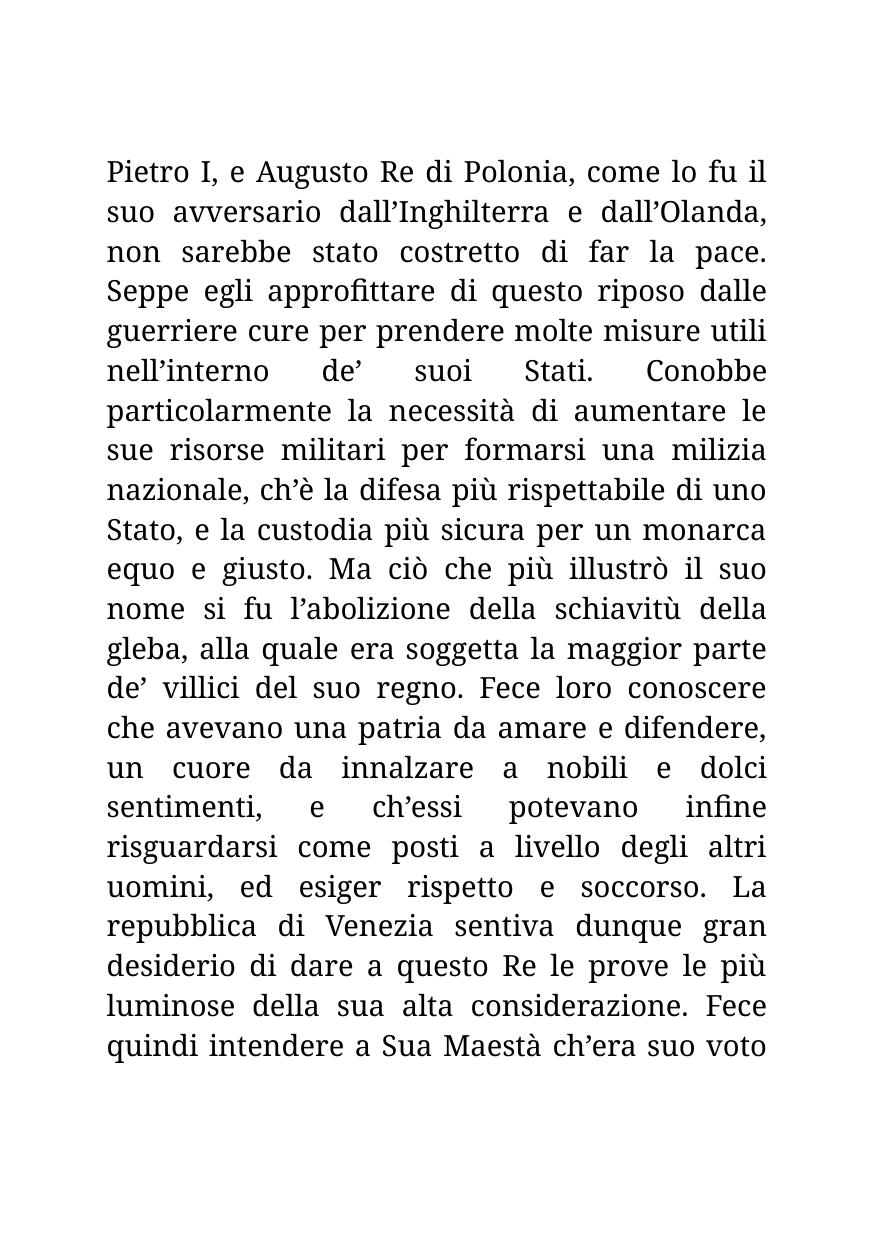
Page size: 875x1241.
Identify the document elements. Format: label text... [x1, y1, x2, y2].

text Pietro I, e Augusto Re di Polonia, come lo fu il suo avversario dall’Inghilterra e dall’Olanda, non sarebbe stato costretto di far la pace. Seppe egli approfittare di questo riposo dalle guerriere cure per prendere molte misure utili nell’interno de’ suoi Stati. Conobbe particolarmente la necessità di aumentare le sue risorse militari per formarsi una milizia nazionale, ch’è la difesa più rispettabile di uno Stato, e la custodia più sicura per un monarca equo e giusto. Ma ciò che più illustrò il suo nome si fu l’abolizione della schiavitù della gleba, alla quale era soggetta la maggior parte de’ villici del suo regno. Fece loro conoscere che avevano una patria da amare e difendere, un cuore da innalzare a nobili e dolci sentimenti, e ch’essi potevano infine risguardarsi come posti a livello degli altri uomini, ed esiger rispetto e soccorso. La repubblica di Venezia sentiva dunque gran desiderio di dare a questo Re le prove le più luminose della sua alta considerazione. Fece quindi intendere a Sua Maestà ch’era suo voto [106, 152, 768, 1064]
